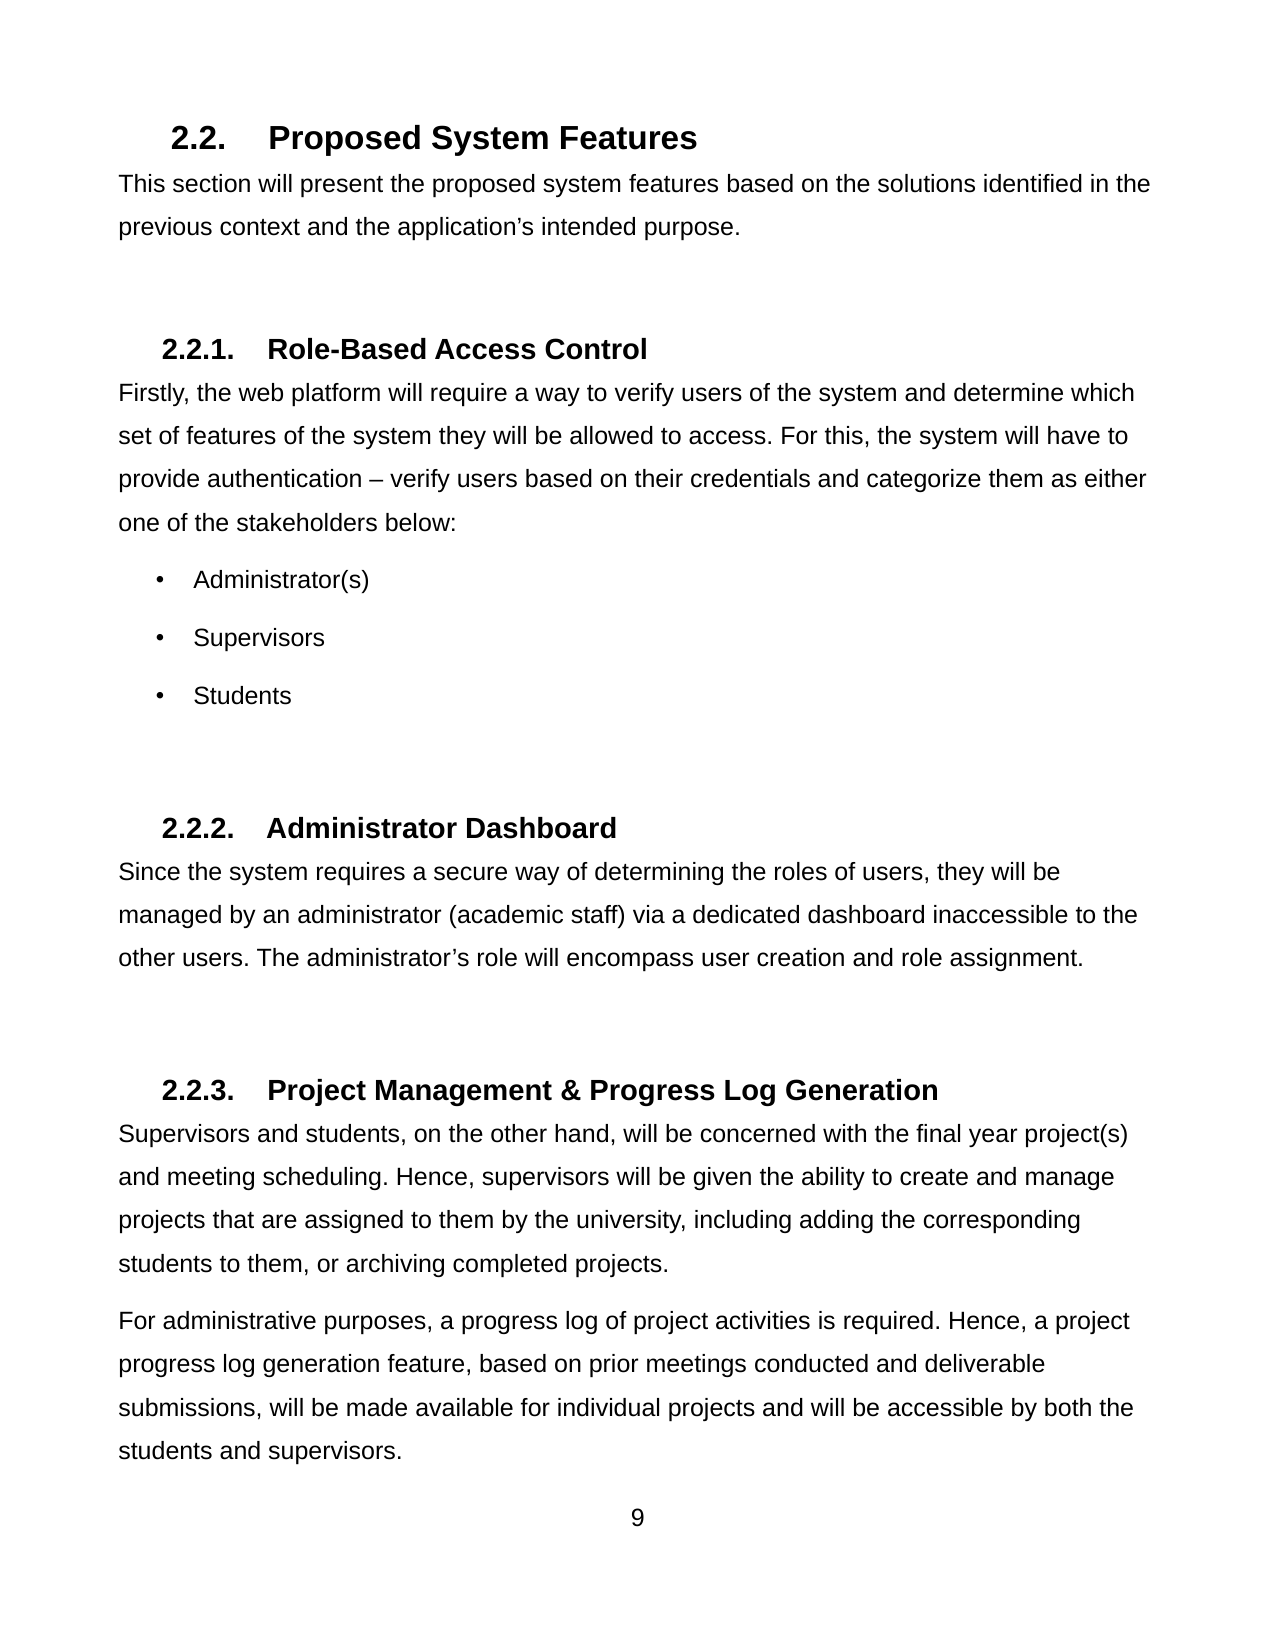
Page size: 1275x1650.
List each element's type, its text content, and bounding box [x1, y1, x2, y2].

text For administrative purposes, a progress log of project activities is required. Hence, a project progress log generation feature, based on prior meetings conducted and deliverable submissions, will be made available for individual projects and will be accessible by both the students and supervisors. [118, 1306, 1157, 1464]
subtitle Role-Based Access Control [162, 332, 1157, 366]
text Since the system requires a secure way of determining the roles of users, they will be managed by an administrator (academic staff) via a dedicated dashboard inaccessible to the other users. The administrator’s role will encompass user creation and role assignment. [118, 857, 1157, 972]
text Supervisors and students, on the other hand, will be concerned with the final year project(s) and meeting scheduling. Hence, supervisors will be given the ability to create and manage projects that are assigned to them by the university, including adding the corresponding students to them, or archiving completed projects. [118, 1119, 1157, 1277]
subtitle Project Management & Progress Log Generation [162, 1073, 1157, 1107]
list Administrator(s) [156, 565, 1157, 594]
text Firstly, the web platform will require a way to verify users of the system and determine which set of features of the system they will be allowed to access. For this, the system will have to provide authentication – verify users based on their credentials and categorize them as either one of the stakeholders below: [118, 378, 1157, 536]
subtitle Proposed System Features [171, 118, 1157, 157]
text This section will present the proposed system features based on the solutions identified in the previous context and the application’s intended purpose. [118, 169, 1157, 241]
list Students [156, 681, 1157, 710]
subtitle Administrator Dashboard [162, 811, 1157, 844]
list Supervisors [156, 623, 1157, 652]
